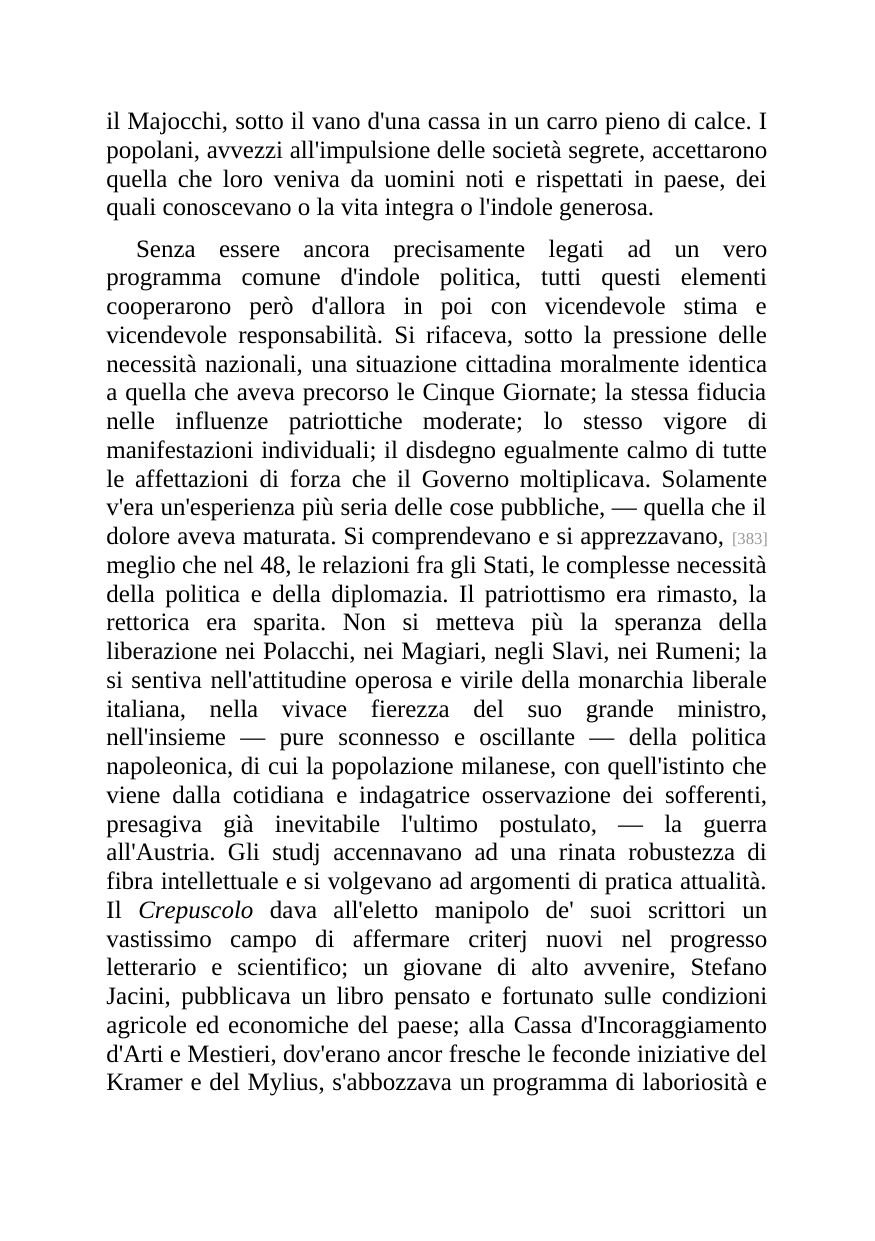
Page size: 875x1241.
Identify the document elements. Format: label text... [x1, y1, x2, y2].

text Senza essere ancora precisamente legati ad un vero programma comune d'indole politica, tutti questi elementi cooperarono però d'allora in poi con vicendevole stima e vicendevole responsabilità. Si rifaceva, sotto la pressione delle necessità nazionali, una situazione cittadina moralmente identica a quella che aveva precorso le Cinque Giornate; la stessa fiducia nelle influenze patriottiche moderate; lo stesso vigore di manifestazioni individuali; il disdegno egualmente calmo di tutte le affettazioni di forza che il Governo moltiplicava. Solamente v'era un'esperienza più seria delle cose pubbliche, — quella che il dolore aveva maturata. Si comprendevano e si apprezzavano, [383] meglio che nel 48, le relazioni fra gli Stati, le complesse necessità della politica e della diplomazia. Il patriottismo era rimasto, la rettorica era sparita. Non si metteva più la speranza della liberazione nei Polacchi, nei Magiari, negli Slavi, nei Rumeni; la si sentiva nell'attitudine operosa e virile della monarchia liberale italiana, nella vivace fierezza del suo grande ministro, nell'insieme — pure sconnesso e oscillante — della politica napoleonica, di cui la popolazione milanese, con quell'istinto che viene dalla cotidiana e indagatrice osservazione dei sofferenti, presagiva già inevitabile l'ultimo postulato, — la guerra all'Austria. Gli studj accennavano ad una rinata robustezza di fibra intellettuale e si volgevano ad argomenti di pratica attualità. Il Crepuscolo dava all'eletto manipolo de' suoi scrittori un vastissimo campo di affermare criterj nuovi nel progresso letterario e scientifico; un giovane di alto avvenire, Stefano Jacini, pubblicava un libro pensato e fortunato sulle condizioni agricole ed economiche del paese; alla Cassa d'Incoraggiamento d'Arti e Mestieri, dov'erano ancor fresche le feconde iniziative del Kramer e del Mylius, s'abbozzava un programma di laboriosità e [106, 234, 768, 1096]
text il Majocchi, sotto il vano d'una cassa in un carro pieno di calce. I popolani, avvezzi all'impulsione delle società segrete, accettarono quella che loro veniva da uomini noti e rispettati in paese, dei quali conoscevano o la vita integra o l'indole generosa. [106, 106, 768, 221]
